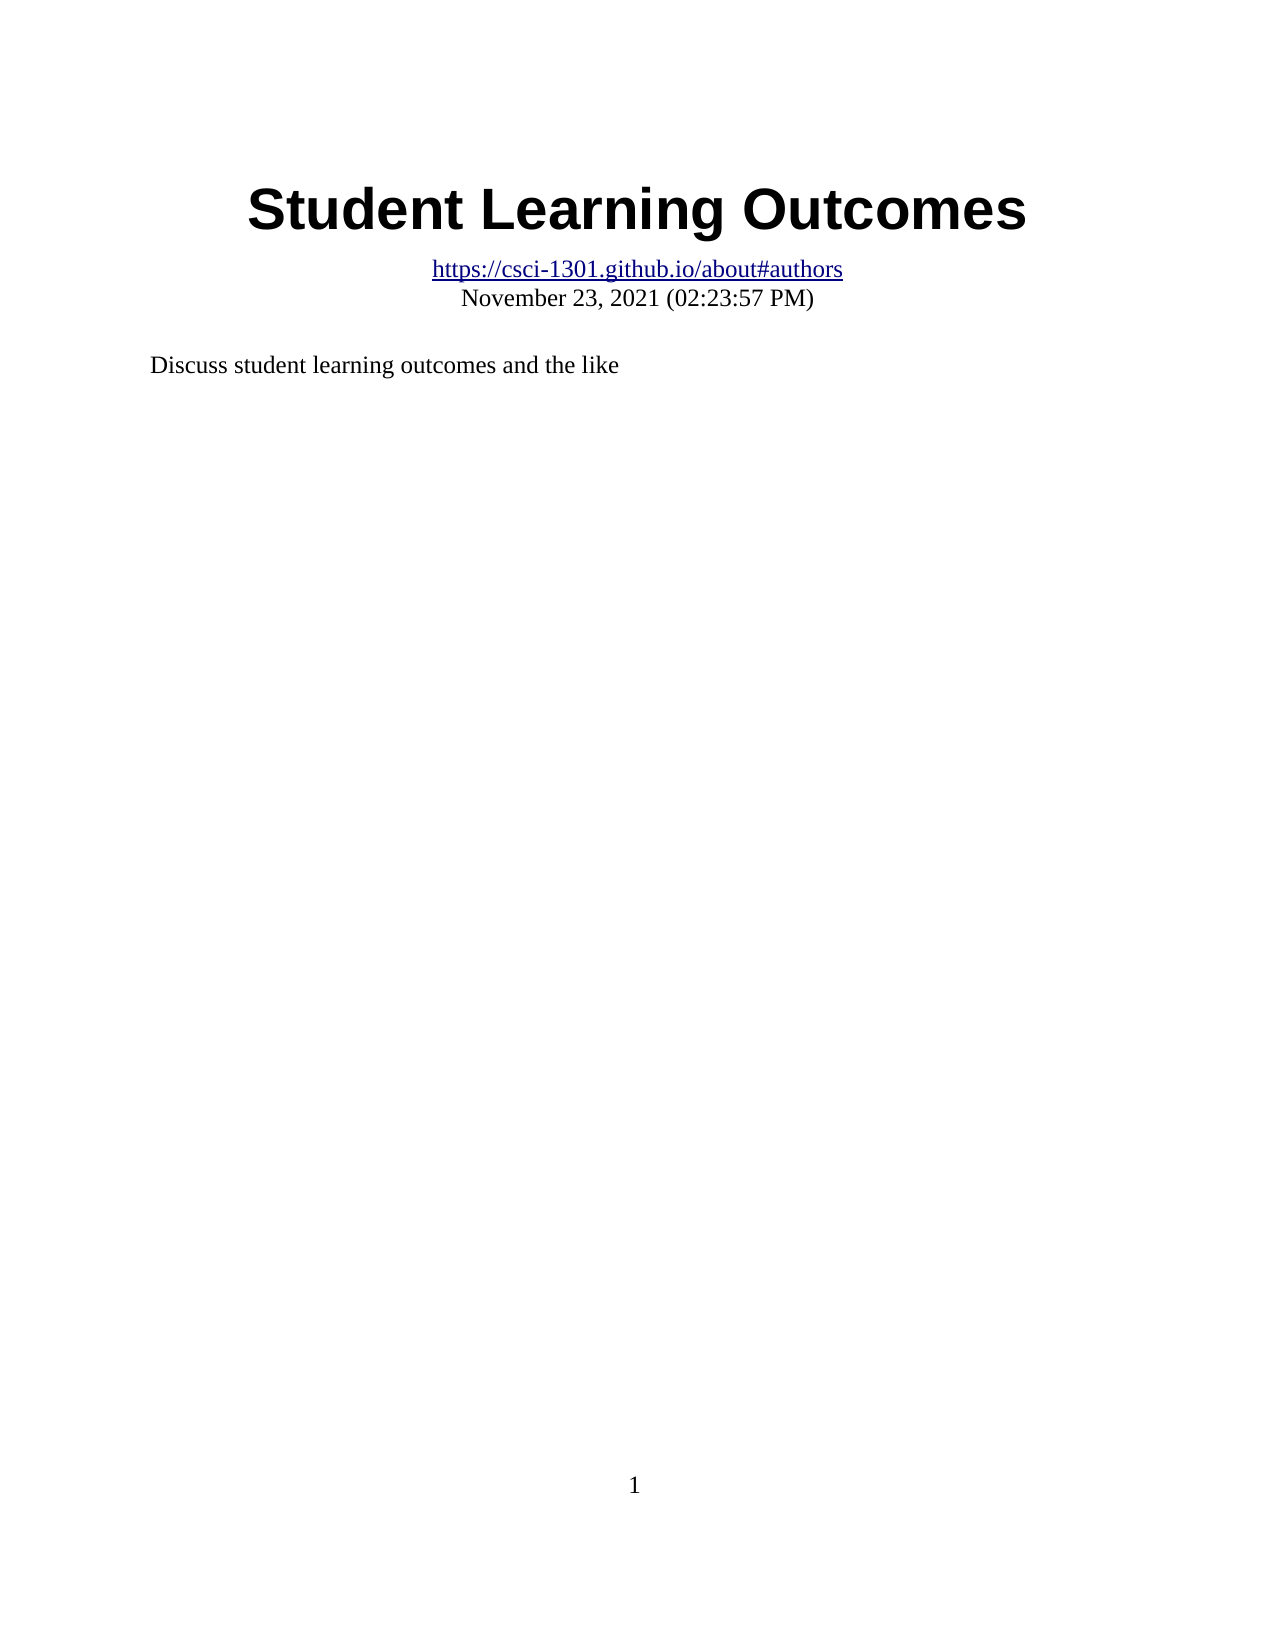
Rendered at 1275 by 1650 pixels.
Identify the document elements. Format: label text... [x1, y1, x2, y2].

text November 23, 2021 (02:23:57 PM) [150, 283, 1125, 312]
text https://csci-1301.github.io/about#authors [150, 254, 1125, 283]
title Student Learning Outcomes [150, 175, 1125, 242]
text Discuss student learning outcomes and the like [150, 350, 1125, 378]
